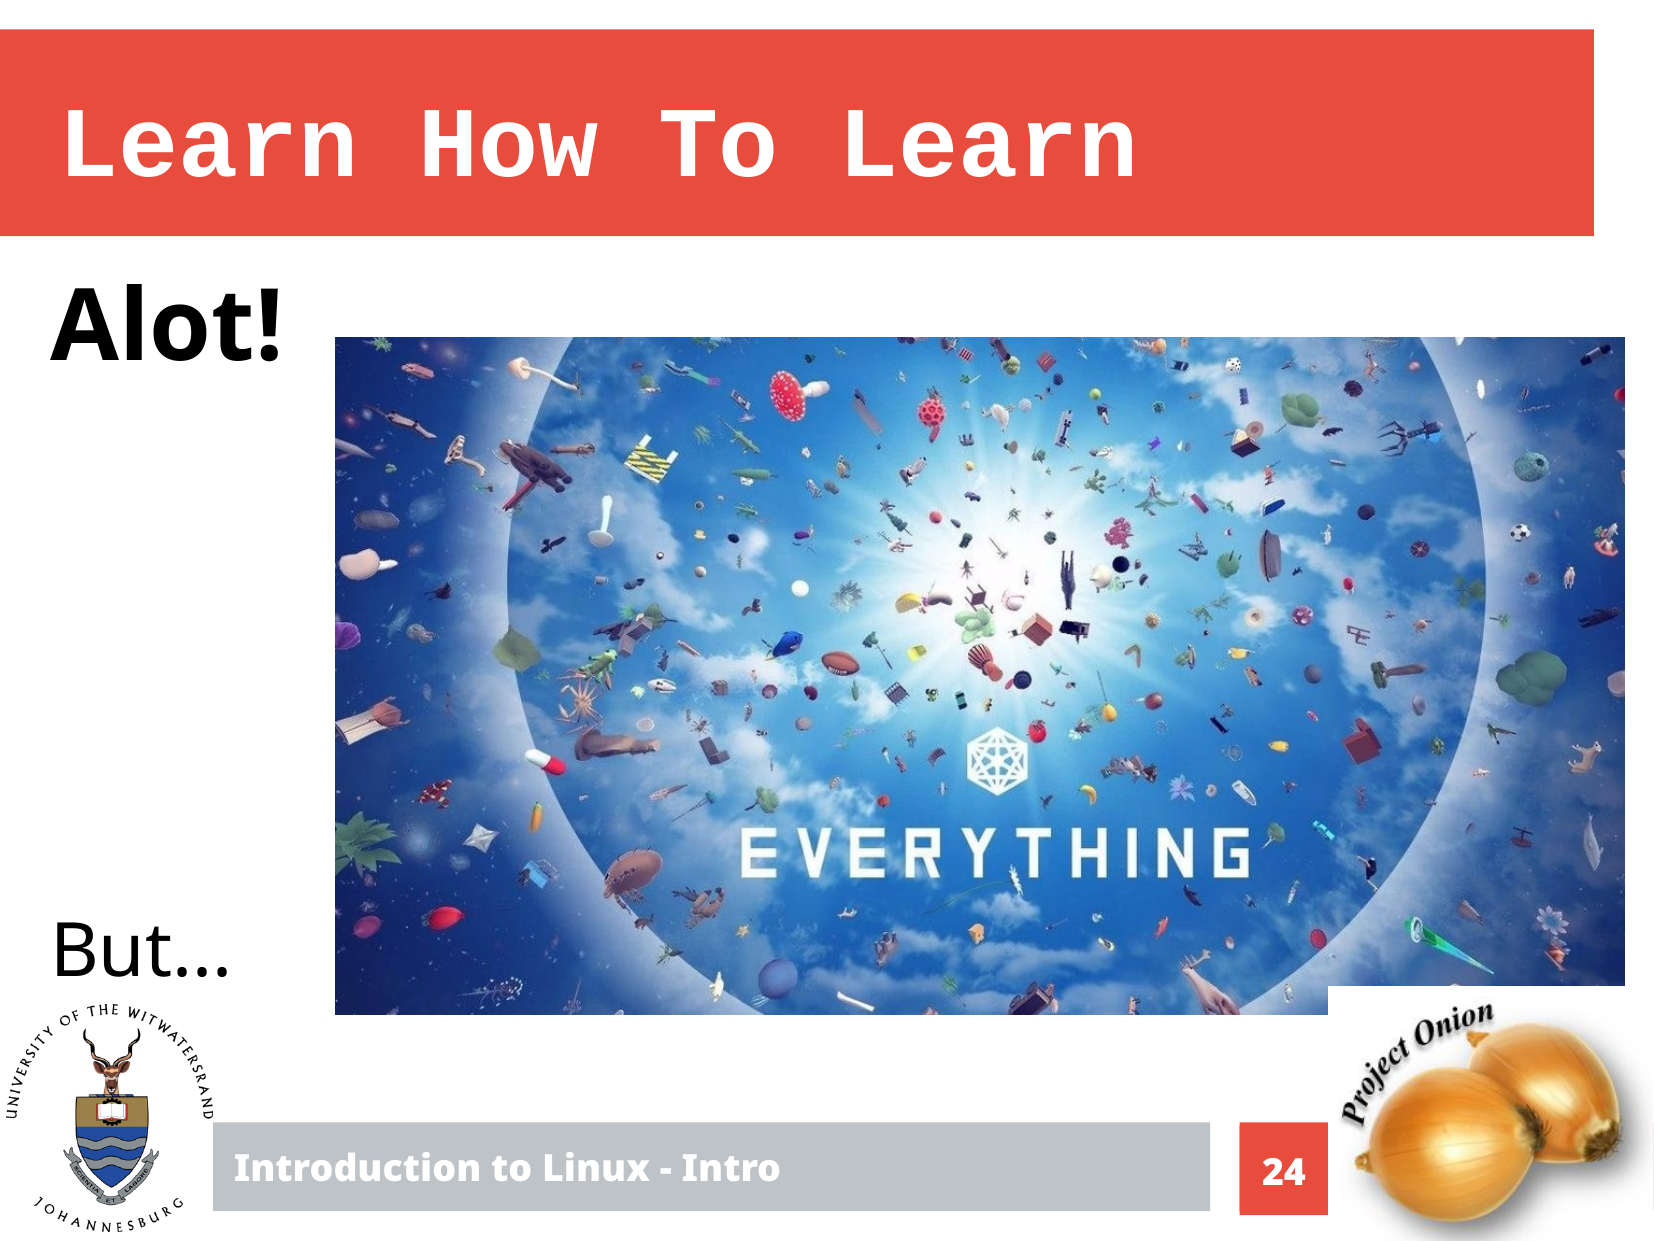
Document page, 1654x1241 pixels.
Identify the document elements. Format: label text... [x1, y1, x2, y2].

picture [1328, 4, 1653, 1241]
subtitle [58, 1004, 1565, 1093]
text_box Alot! But... [0, 246, 1577, 1004]
title Learn How To Learn [58, 59, 1345, 207]
picture [6, 1004, 213, 1232]
